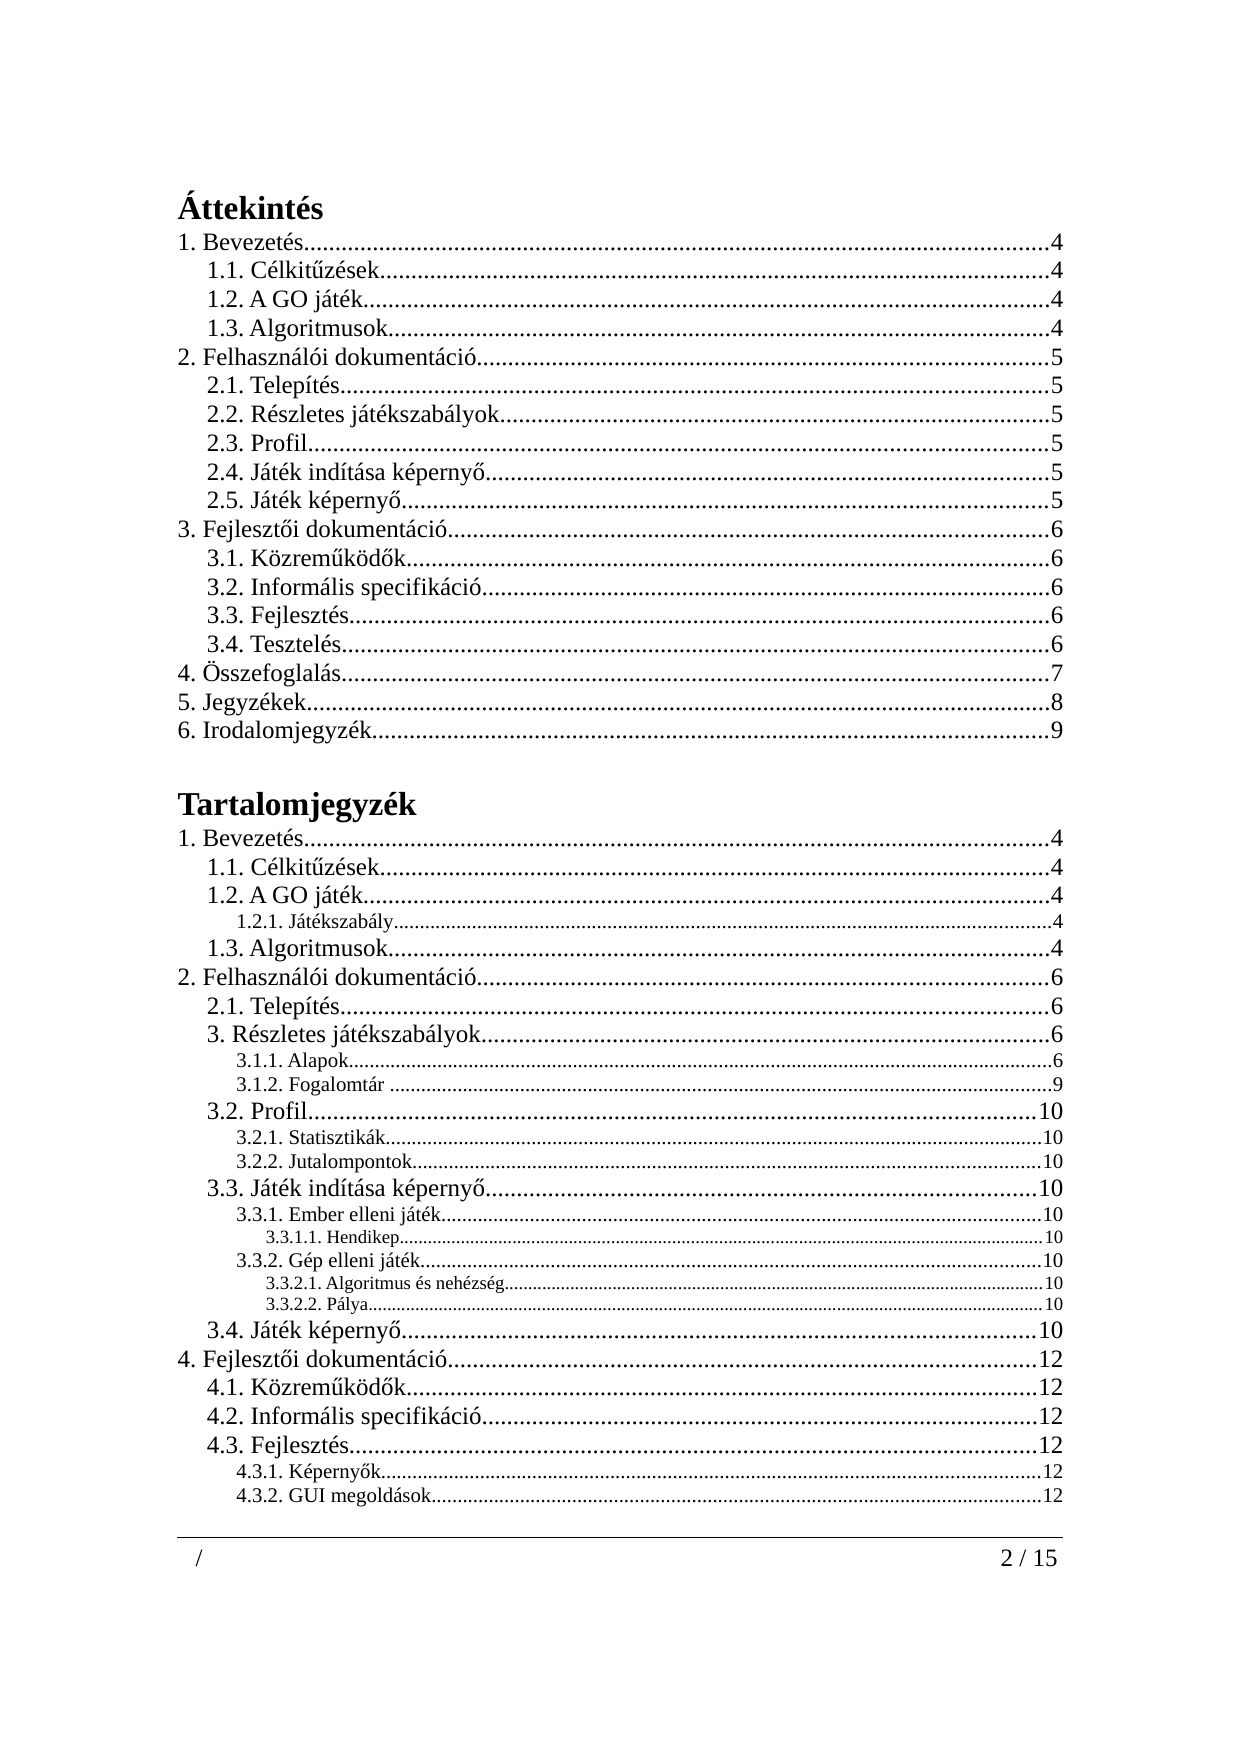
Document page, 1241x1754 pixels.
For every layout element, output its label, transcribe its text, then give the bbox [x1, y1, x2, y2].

text 4.3. Fejlesztés 12 [207, 1430, 1063, 1459]
text 5. Jegyzékek 8 [177, 687, 1063, 715]
text 3.2.1. Statisztikák 10 [236, 1125, 1063, 1149]
text 1. Bevezetés 4 [177, 227, 1063, 255]
subtitle Tartalomjegyzék [177, 785, 1063, 823]
text 4.3.2. GUI megoldások 12 [236, 1483, 1063, 1507]
text 4.2. Informális specifikáció 12 [207, 1401, 1063, 1430]
text 3.3.1.1. Hendikep 10 [266, 1226, 1063, 1248]
text 2. Felhasználói dokumentáció 5 [177, 342, 1063, 370]
text 3.2. Profil 10 [207, 1096, 1063, 1125]
text 1.1. Célkitűzések 4 [207, 255, 1063, 284]
text 3.4. Tesztelés 6 [207, 629, 1063, 658]
text 6. Irodalomjegyzék 9 [177, 715, 1063, 744]
text 3.1. Közreműködők 6 [207, 543, 1063, 572]
text 3.2. Informális specifikáció 6 [207, 572, 1063, 600]
text 2.5. Játék képernyő 5 [207, 485, 1063, 514]
text 3.4. Játék képernyő 10 [207, 1315, 1063, 1344]
text 3. Fejlesztői dokumentáció 6 [177, 514, 1063, 543]
text 1. Bevezetés 4 [177, 823, 1063, 852]
text 1.2.1. Játékszabály 4 [236, 909, 1063, 933]
text 3.3.2.1. Algoritmus és nehézség 10 [266, 1272, 1063, 1293]
text 2.3. Profil 5 [207, 428, 1063, 457]
text 4. Fejlesztői dokumentáció 12 [177, 1344, 1063, 1372]
text 4.3.1. Képernyők 12 [236, 1459, 1063, 1483]
subtitle Áttekintés [177, 188, 1063, 227]
text 2.1. Telepítés 6 [207, 991, 1063, 1019]
text 3.2.2. Jutalompontok 10 [236, 1149, 1063, 1173]
text 1.1. Célkitűzések 4 [207, 852, 1063, 881]
text 2.4. Játék indítása képernyő 5 [207, 457, 1063, 485]
text 1.3. Algoritmusok 4 [207, 933, 1063, 962]
text 2.2. Részletes játékszabályok 5 [207, 399, 1063, 428]
text 3. Részletes játékszabályok 6 [207, 1019, 1063, 1048]
text 3.3.2.2. Pálya 10 [266, 1293, 1063, 1315]
text 2.1. Telepítés 5 [207, 370, 1063, 399]
text 1.2. A GO játék 4 [207, 881, 1063, 909]
text 1.2. A GO játék 4 [207, 284, 1063, 313]
text 3.1.2. Fogalomtár 9 [236, 1072, 1063, 1096]
text 2. Felhasználói dokumentáció 6 [177, 962, 1063, 991]
text 3.3.1. Ember elleni játék 10 [236, 1202, 1063, 1226]
text 1.3. Algoritmusok 4 [207, 313, 1063, 342]
text 3.1.1. Alapok 6 [236, 1048, 1063, 1072]
text 3.3. Játék indítása képernyő 10 [207, 1173, 1063, 1202]
text 3.3.2. Gép elleni játék 10 [236, 1248, 1063, 1272]
text 4. Összefoglalás 7 [177, 658, 1063, 687]
text 4.1. Közreműködők 12 [207, 1372, 1063, 1401]
text 3.3. Fejlesztés 6 [207, 600, 1063, 629]
